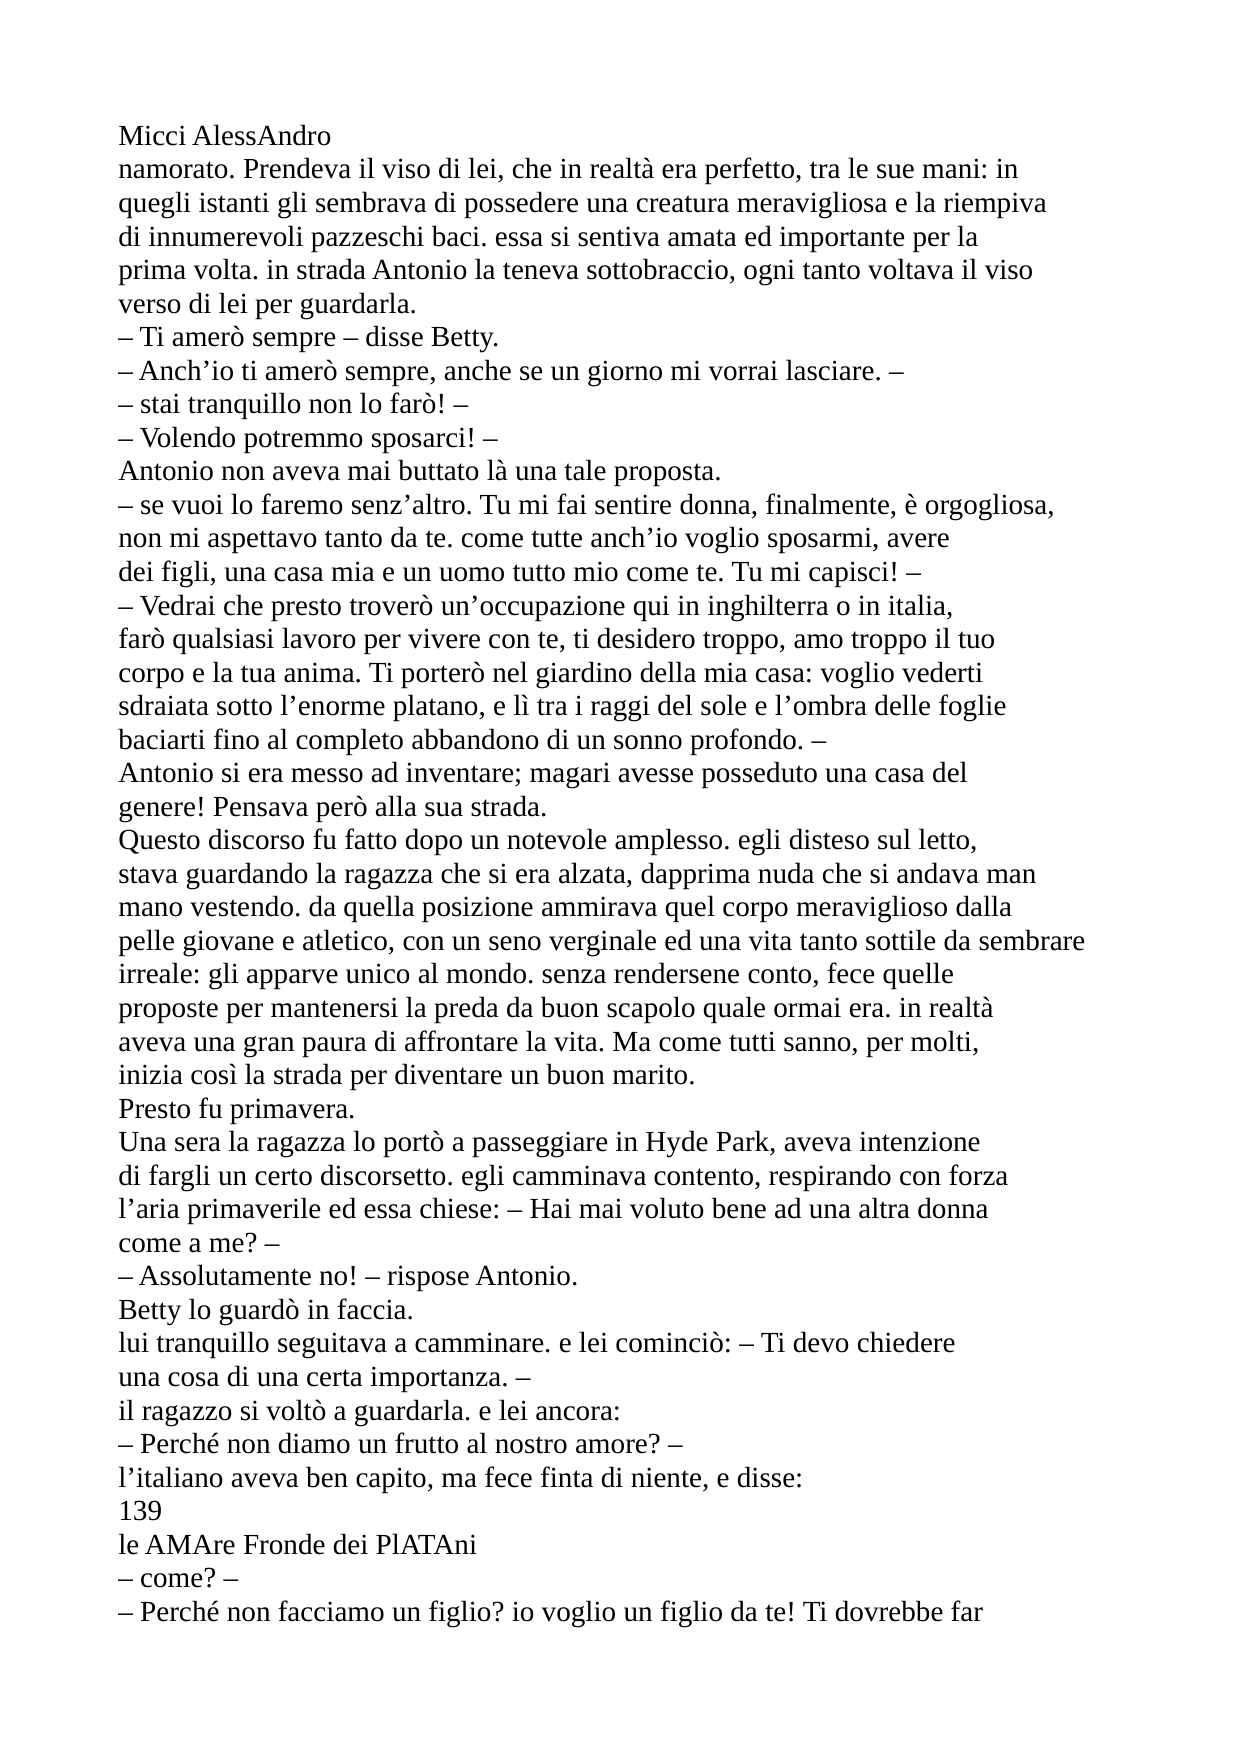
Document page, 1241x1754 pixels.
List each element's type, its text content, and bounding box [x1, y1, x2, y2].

text – come? – [118, 1560, 1122, 1594]
text – Anch’io ti amerò sempre, anche se un giorno mi vorrai lasciare. – [118, 353, 1122, 386]
text l’aria primaverile ed essa chiese: – Hai mai voluto bene ad una altra donna [118, 1191, 1122, 1225]
text prima volta. in strada Antonio la teneva sottobraccio, ogni tanto voltava il viso [118, 252, 1122, 286]
text – stai tranquillo non lo farò! – [118, 386, 1122, 420]
text irreale: gli apparve unico al mondo. senza rendersene conto, fece quelle [118, 957, 1122, 990]
text mano vestendo. da quella posizione ammirava quel corpo meraviglioso dalla [118, 889, 1122, 923]
text 139 [118, 1493, 1122, 1527]
text Presto fu primavera. [118, 1091, 1122, 1124]
text di innumerevoli pazzeschi baci. essa si sentiva amata ed importante per la [118, 219, 1122, 252]
text Antonio non aveva mai buttato là una tale proposta. [118, 453, 1122, 487]
text corpo e la tua anima. Ti porterò nel giardino della mia casa: voglio vederti [118, 655, 1122, 688]
text di fargli un certo discorsetto. egli camminava contento, respirando con forza [118, 1158, 1122, 1191]
text sdraiata sotto l’enorme platano, e lì tra i raggi del sole e l’ombra delle foglie [118, 688, 1122, 722]
text dei figli, una casa mia e un uomo tutto mio come te. Tu mi capisci! – [118, 554, 1122, 588]
text proposte per mantenersi la preda da buon scapolo quale ormai era. in realtà [118, 990, 1122, 1024]
text Questo discorso fu fatto dopo un notevole amplesso. egli disteso sul letto, [118, 822, 1122, 856]
text pelle giovane e atletico, con un seno verginale ed una vita tanto sottile da sembrare [118, 923, 1122, 957]
text – Perché non facciamo un figlio? io voglio un figlio da te! Ti dovrebbe far [118, 1594, 1122, 1627]
text – Volendo potremmo sposarci! – [118, 420, 1122, 453]
text aveva una gran paura di affrontare la vita. Ma come tutti sanno, per molti, [118, 1024, 1122, 1057]
text – Ti amerò sempre – disse Betty. [118, 319, 1122, 353]
text genere! Pensava però alla sua strada. [118, 789, 1122, 822]
text come a me? – [118, 1225, 1122, 1258]
text farò qualsiasi lavoro per vivere con te, ti desidero troppo, amo troppo il tuo [118, 621, 1122, 655]
text Micci AlessAndro [118, 118, 1122, 152]
text Antonio si era messo ad inventare; magari avesse posseduto una casa del [118, 755, 1122, 789]
text – se vuoi lo faremo senz’altro. Tu mi fai sentire donna, finalmente, è orgogliosa, [118, 487, 1122, 521]
text stava guardando la ragazza che si era alzata, dapprima nuda che si andava man [118, 856, 1122, 889]
text quegli istanti gli sembrava di possedere una creatura meravigliosa e la riempiva [118, 185, 1122, 219]
text baciarti fino al completo abbandono di un sonno profondo. – [118, 722, 1122, 755]
text non mi aspettavo tanto da te. come tutte anch’io voglio sposarmi, avere [118, 521, 1122, 554]
text inizia così la strada per diventare un buon marito. [118, 1057, 1122, 1091]
text – Assolutamente no! – rispose Antonio. [118, 1258, 1122, 1292]
text verso di lei per guardarla. [118, 286, 1122, 319]
text il ragazzo si voltò a guardarla. e lei ancora: [118, 1393, 1122, 1426]
text – Vedrai che presto troverò un’occupazione qui in inghilterra o in italia, [118, 588, 1122, 621]
text – Perché non diamo un frutto al nostro amore? – [118, 1426, 1122, 1460]
text l’italiano aveva ben capito, ma fece finta di niente, e disse: [118, 1460, 1122, 1493]
text una cosa di una certa importanza. – [118, 1359, 1122, 1393]
text lui tranquillo seguitava a camminare. e lei cominciò: – Ti devo chiedere [118, 1326, 1122, 1359]
text namorato. Prendeva il viso di lei, che in realtà era perfetto, tra le sue mani: in [118, 152, 1122, 185]
text le AMAre Fronde dei PlATAni [118, 1527, 1122, 1560]
text Betty lo guardò in faccia. [118, 1292, 1122, 1326]
text Una sera la ragazza lo portò a passeggiare in Hyde Park, aveva intenzione [118, 1124, 1122, 1158]
